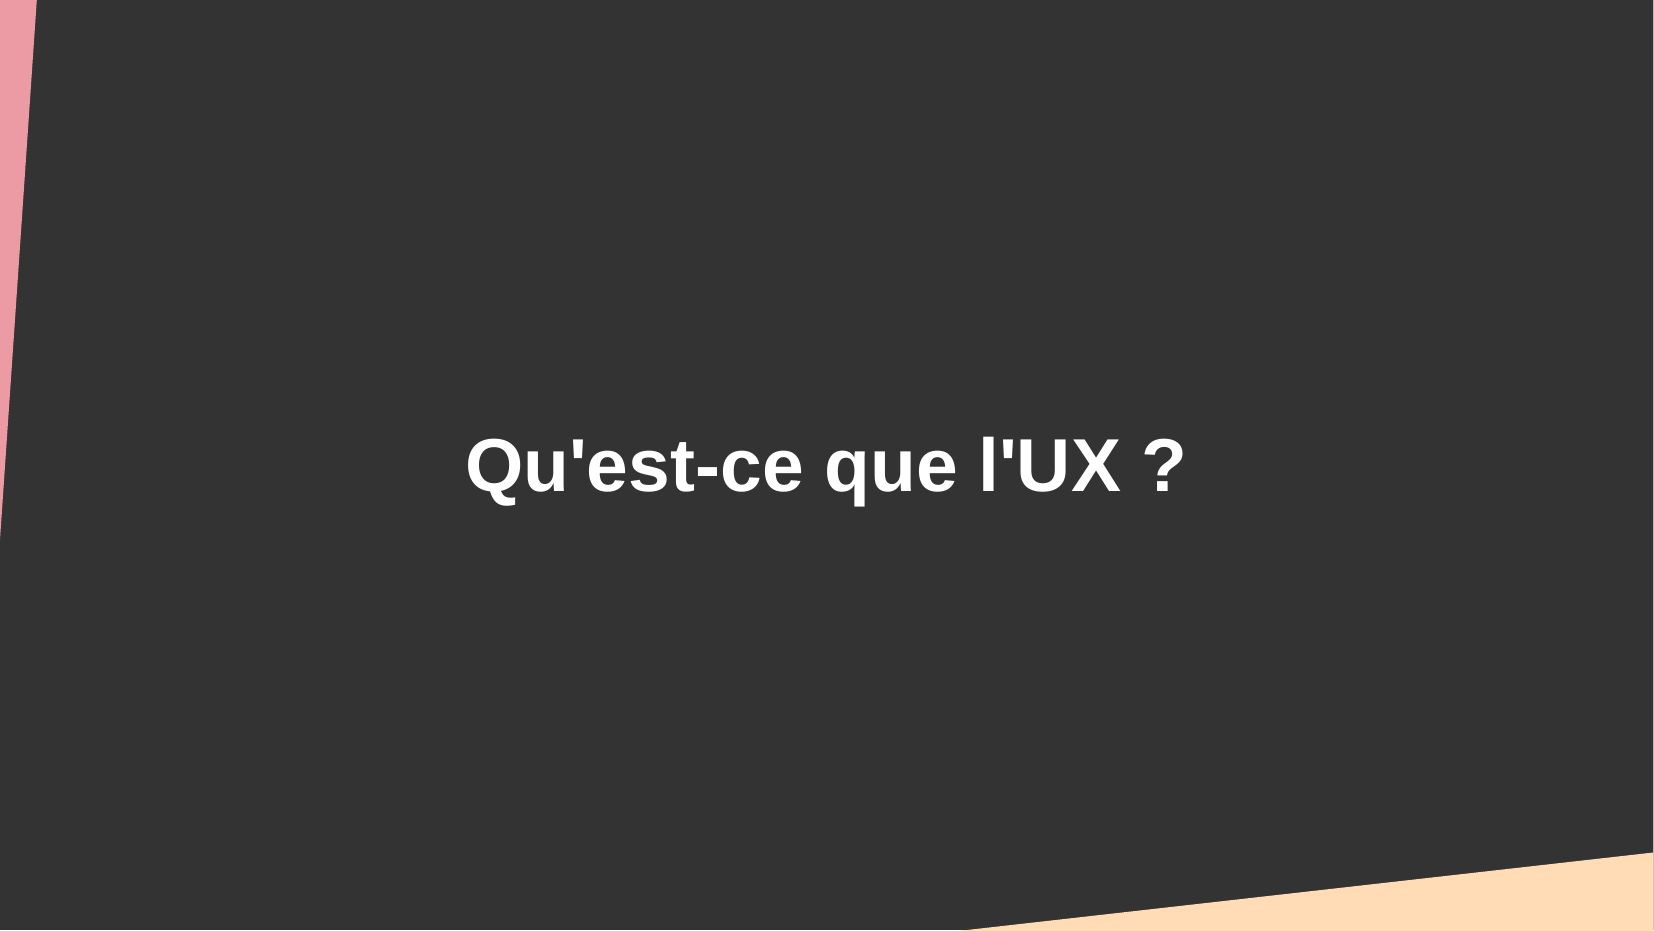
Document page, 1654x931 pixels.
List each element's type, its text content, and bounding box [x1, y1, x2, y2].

text_box [0, 0, 37, 540]
text_box [958, 852, 1654, 931]
title Qu'est-ce que l'UX ? [19, 423, 1635, 508]
